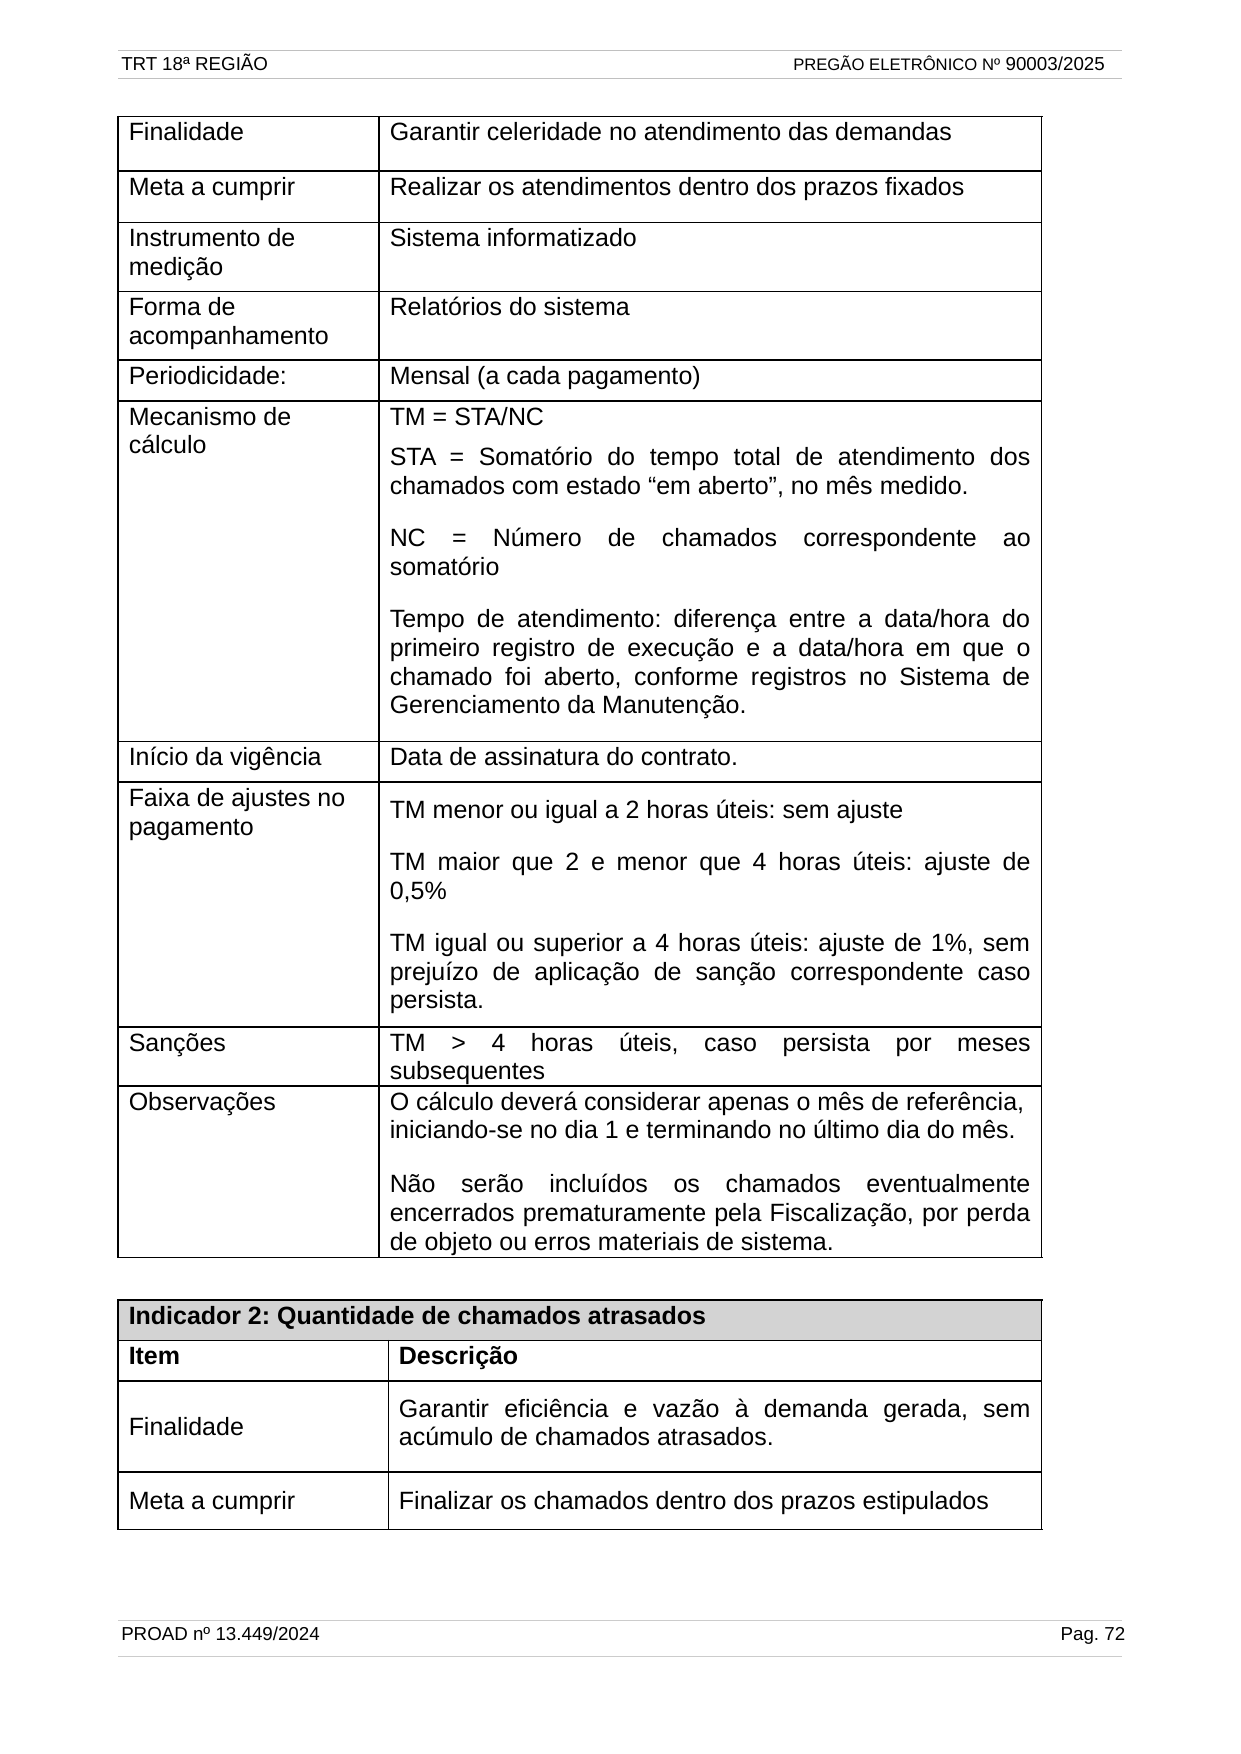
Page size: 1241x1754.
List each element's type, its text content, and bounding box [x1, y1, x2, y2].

table_cell Início da vigência [119, 742, 378, 781]
table_cell Finalidade [119, 117, 378, 170]
table_cell Observações [119, 1087, 378, 1257]
table_cell Mecanismo de cálculo [119, 402, 378, 741]
table_cell TM = STA/NC STA = Somatório do tempo total de atendimento dos chamados com estado “em aberto”, no mês medido. NC = Número de chamados correspondente ao somatório Tempo de atendimento: diferença entre a data/hora do primeiro registro de execução e a data/hora em que o chamado foi aberto, conforme registros no Sistema de Gerenciamento da Manutenção. [380, 402, 1041, 741]
table_cell Meta a cumprir [119, 1473, 388, 1529]
table_cell Finalizar os chamados dentro dos prazos estipulados [389, 1473, 1041, 1529]
table_cell Relatórios do sistema [380, 292, 1041, 359]
table_cell TM menor ou igual a 2 horas úteis: sem ajuste TM maior que 2 e menor que 4 horas úteis: ajuste de 0,5% TM igual ou superior a 4 horas úteis: ajuste de 1%, sem prejuízo de aplicação de sanção correspondente caso persista. [380, 783, 1041, 1026]
table_cell Faixa de ajustes no pagamento [119, 783, 378, 1026]
table_cell Garantir eficiência e vazão à demanda gerada, sem acúmulo de chamados atrasados. [389, 1382, 1041, 1471]
table_cell Periodicidade: [119, 361, 378, 400]
table_cell Data de assinatura do contrato. [380, 742, 1041, 781]
table_cell Descrição [389, 1341, 1041, 1380]
table_cell Realizar os atendimentos dentro dos prazos fixados [380, 172, 1041, 222]
table_cell Sanções [119, 1028, 378, 1085]
table_cell Finalidade [119, 1382, 388, 1471]
table_cell Garantir celeridade no atendimento das demandas [380, 117, 1041, 170]
table_cell Forma de acompanhamento [119, 292, 378, 359]
table_cell Instrumento de medição [119, 223, 378, 291]
table_cell TM > 4 horas úteis, caso persista por meses subsequentes [380, 1028, 1041, 1085]
table_cell Sistema informatizado [380, 223, 1041, 291]
table_cell Mensal (a cada pagamento) [380, 361, 1041, 400]
table_header Indicador 2: Quantidade de chamados atrasados [119, 1301, 1041, 1340]
table_cell Meta a cumprir [119, 172, 378, 222]
table_cell Item [119, 1341, 388, 1380]
table_cell O cálculo deverá considerar apenas o mês de referência, iniciando-se no dia 1 e terminando no último dia do mês. Não serão incluídos os chamados eventualmente encerrados prematuramente pela Fiscalização, por perda de objeto ou erros materiais de sistema. [380, 1087, 1041, 1257]
